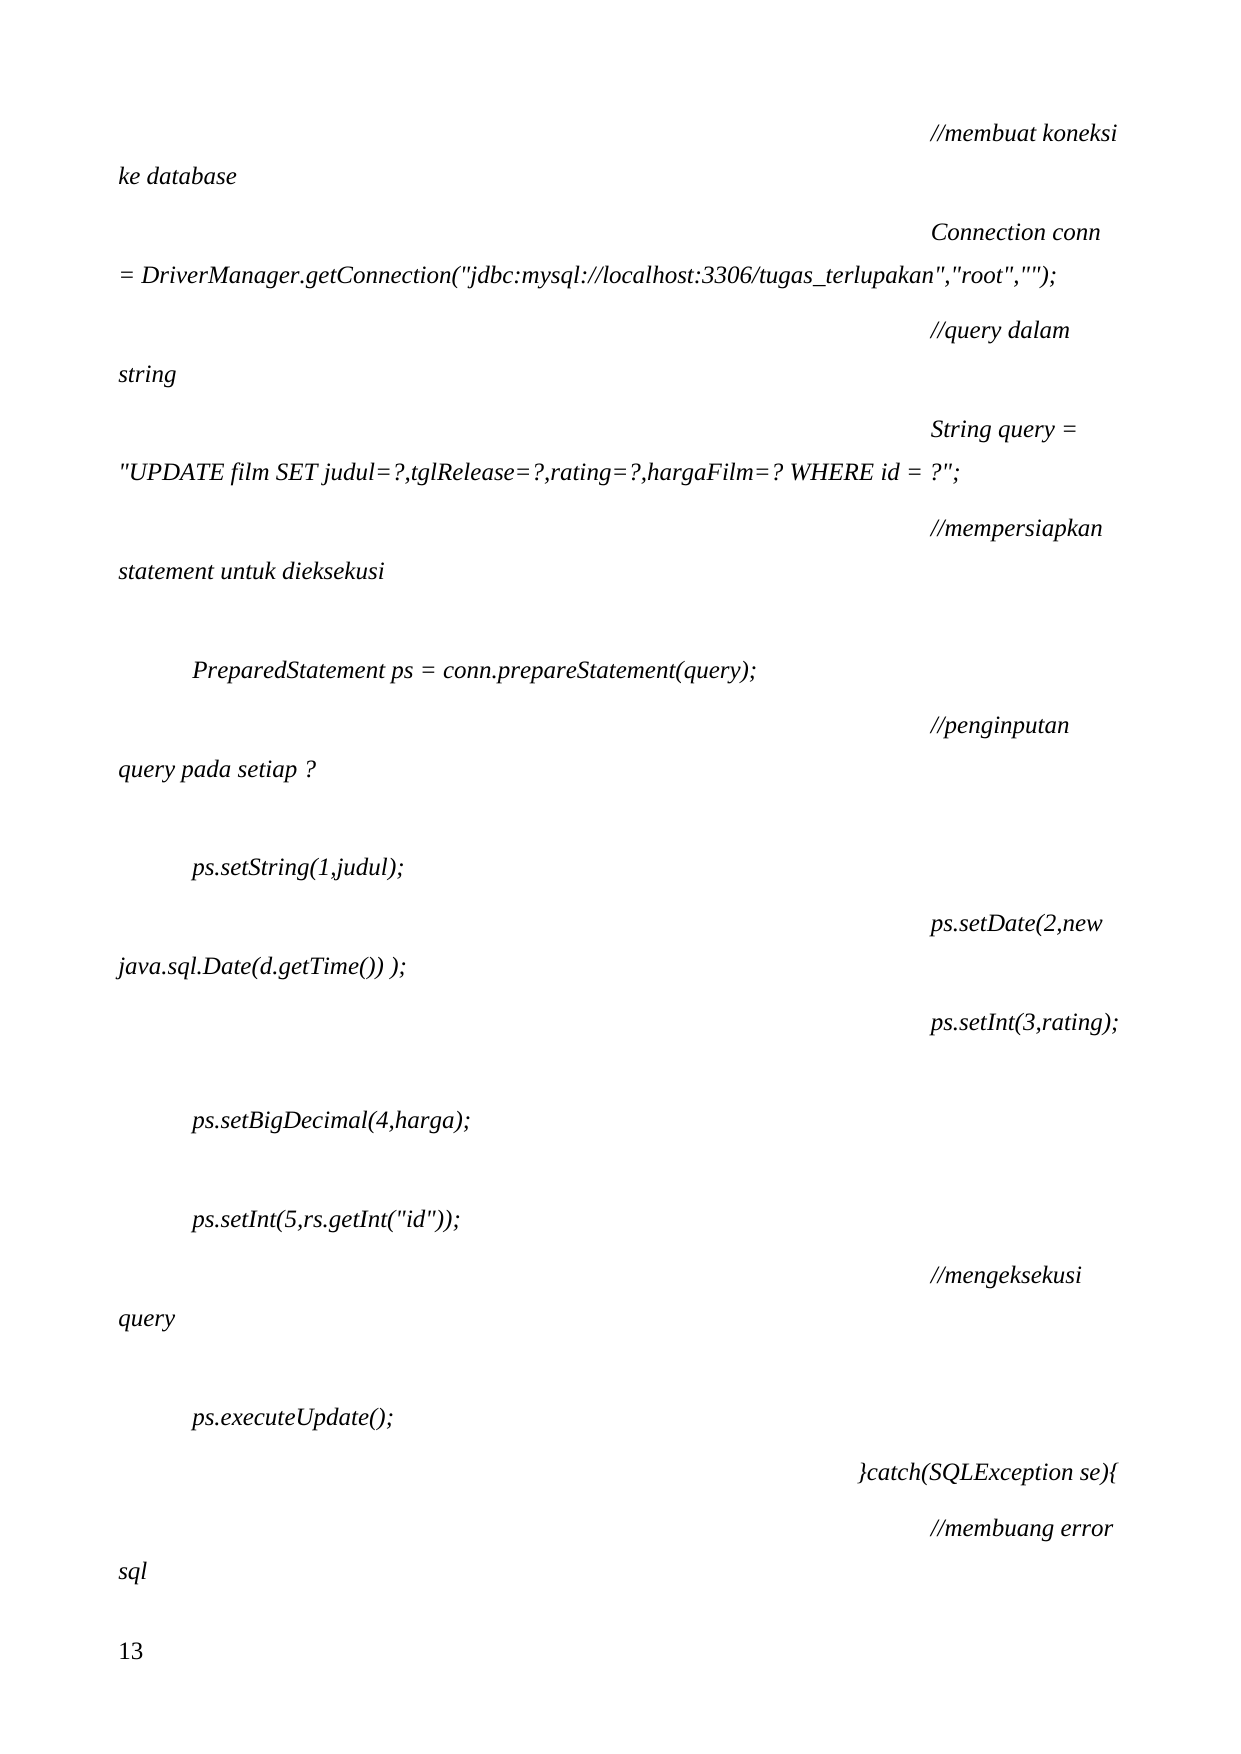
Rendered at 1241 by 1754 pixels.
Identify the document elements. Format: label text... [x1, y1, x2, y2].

text ps.setBigDecimal(4,harga); [118, 1062, 1122, 1134]
text //mengeksekusi query [118, 1260, 1122, 1332]
text }catch(SQLException se){ [118, 1457, 1122, 1486]
text String query = "UPDATE film SET judul=?,tglRelease=?,rating=?,hargaFilm=? WHERE id = ?"; [118, 414, 1122, 486]
text //query dalam string [118, 316, 1122, 387]
text ps.setInt(3,rating); [118, 1007, 1122, 1036]
text ps.setString(1,judul); [118, 809, 1122, 881]
text ps.setInt(5,rs.getInt("id")); [118, 1161, 1122, 1233]
text ps.executeUpdate(); [118, 1359, 1122, 1431]
text ps.setDate(2,new java.sql.Date(d.getTime()) ); [118, 908, 1122, 980]
text //penginputan query pada setiap ? [118, 711, 1122, 782]
text //mempersiapkan statement untuk dieksekusi [118, 513, 1122, 585]
text Connection conn = DriverManager.getConnection("jdbc:mysql://localhost:3306/tugas_terlupakan","root",""); [118, 217, 1122, 289]
text //membuat koneksi ke database [118, 118, 1122, 190]
text //membuang error sql [118, 1513, 1122, 1585]
text PreparedStatement ps = conn.prepareStatement(query); [118, 612, 1122, 684]
